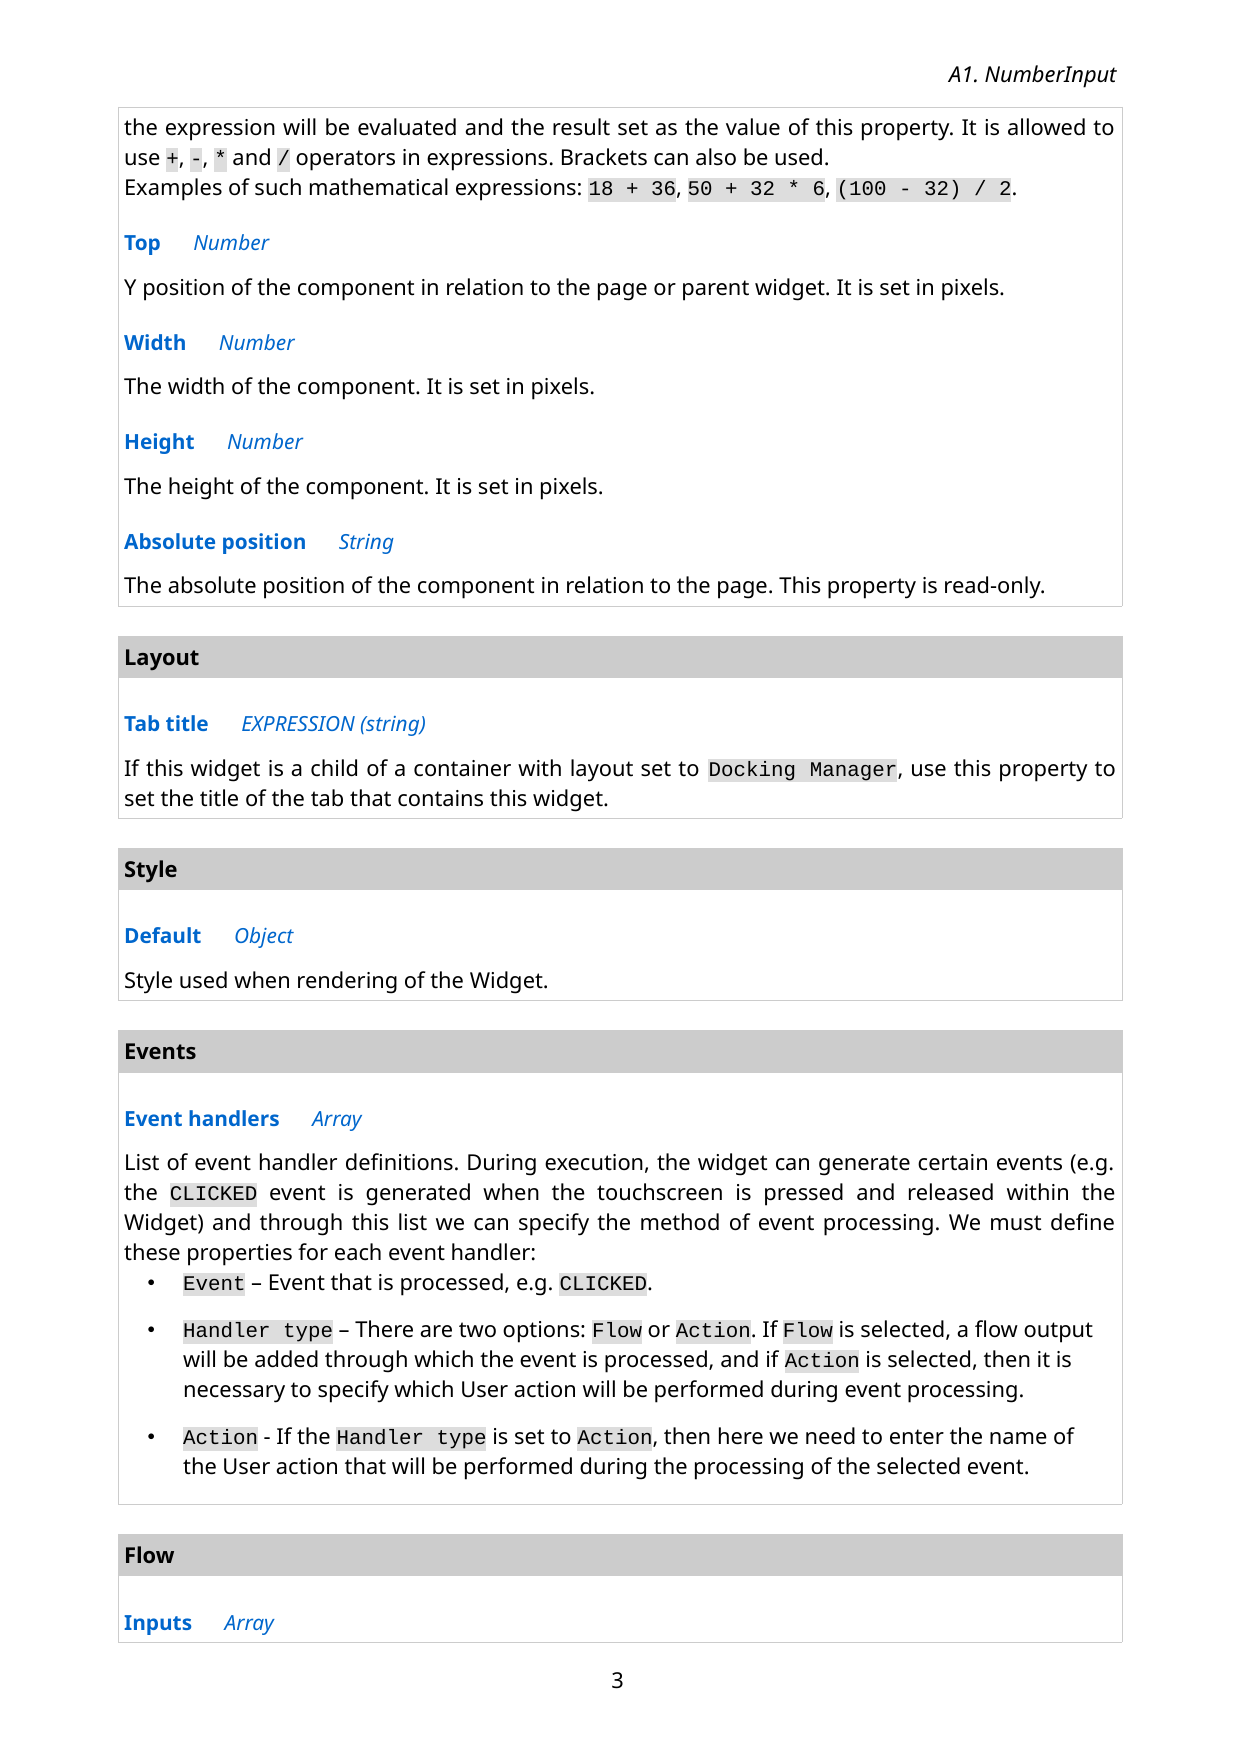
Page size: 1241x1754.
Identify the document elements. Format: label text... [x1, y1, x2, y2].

table_cell Default Object Style used when rendering of the Widget. [119, 890, 1122, 1000]
table_cell Event handlers Array List of event handler definitions. During execution, the widget can generate certain events (e.g. the CLICKED event is generated when the touchscreen is pressed and released within the Widget) and through this list we can specify the method of event processing. We must define these properties for each event handler: Event – Event that is processed, e.g. CLICKED. Handler type – There are two options: Flow or Action. If Flow is selected, a flow output will be added through which the event is processed, and if Action is selected, then it is necessary to specify which User action will be performed during event processing. Action - If the Handler type is set to Action, then here we need to enter the name of the User action that will be performed during the processing of the selected event. [119, 1073, 1122, 1504]
table_header Layout [119, 637, 1122, 677]
table_header Events [119, 1031, 1122, 1072]
table_cell Tab title EXPRESSION (string) If this widget is a child of a container with layout set to Docking Manager, use this property to set the title of the tab that contains this widget. [119, 678, 1122, 818]
table_header Style [119, 849, 1122, 889]
table_header Flow [119, 1535, 1122, 1575]
table_cell the expression will be evaluated and the result set as the value of this property. It is allowed to use +, -, * and / operators in expressions. Brackets can also be used. Examples of such mathematical expressions: 18 + 36, 50 + 32 * 6, (100 - 32) / 2. Top Number Y position of the component in relation to the page or parent widget. It is set in pixels. Width Number The width of the component. It is set in pixels. Height Number The height of the component. It is set in pixels. Absolute position String The absolute position of the component in relation to the page. This property is read-only. [119, 108, 1122, 606]
table_cell Inputs Array [119, 1576, 1122, 1642]
